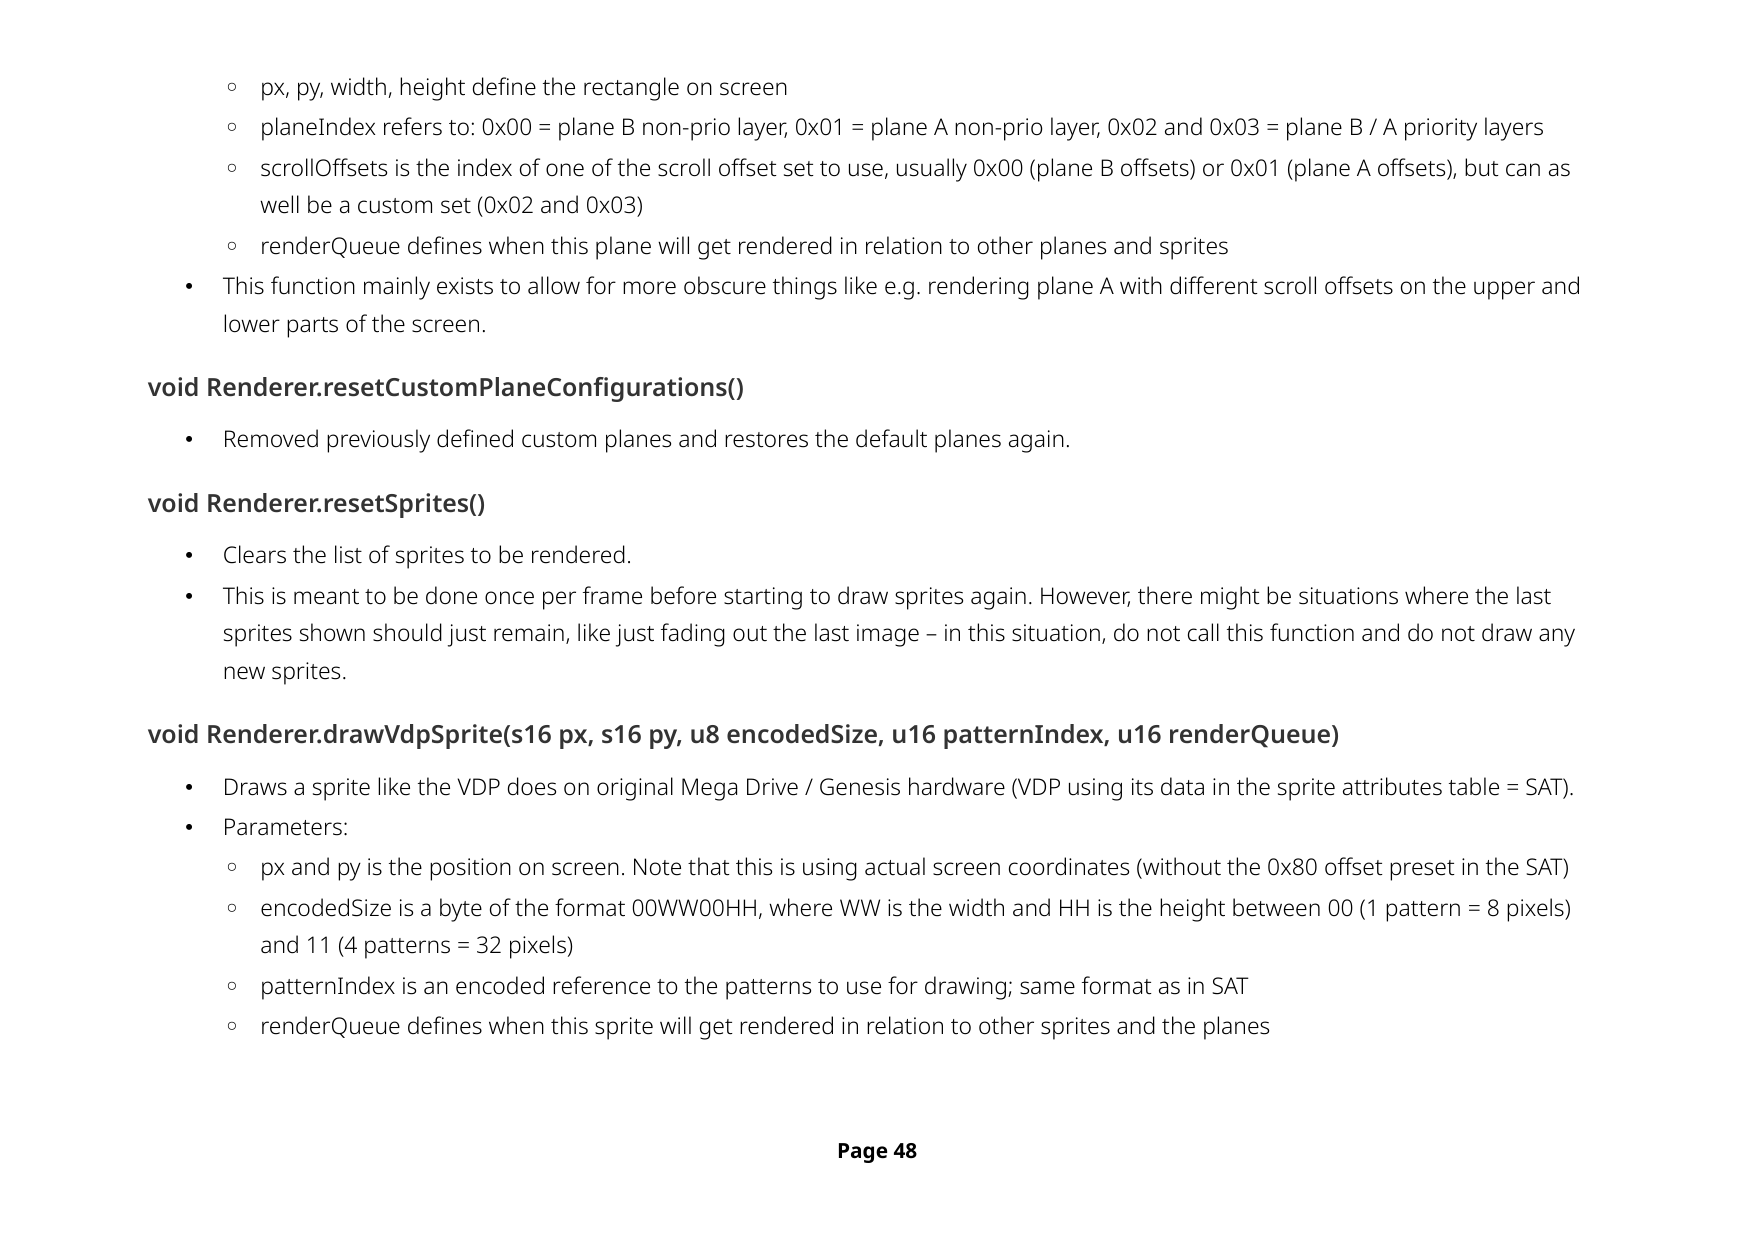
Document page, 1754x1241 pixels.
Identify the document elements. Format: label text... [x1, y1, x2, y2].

subtitle void Renderer.drawVdpSprite(s16 px, s16 py, u8 encodedSize, u16 patternIndex, u16 renderQueue) [148, 717, 1606, 751]
list Clears the list of sprites to be rendered. [185, 539, 1606, 570]
list This function mainly exists to allow for more obscure things like e.g. rendering plane A with different scroll offsets on the upper and lower parts of the screen. [185, 270, 1606, 339]
list scrollOffsets is the index of one of the scroll offset set to use, usually 0x00 (plane B offsets) or 0x01 (plane A offsets), but can as well be a custom set (0x02 and 0x03) [223, 152, 1606, 220]
list renderQueue defines when this sprite will get rendered in relation to other sprites and the planes [223, 1010, 1606, 1041]
list Parameters: [185, 811, 1606, 842]
subtitle void Renderer.resetSprites() [148, 486, 1606, 520]
list px and py is the position on screen. Note that this is using actual screen coordinates (without the 0x80 offset preset in the SAT) [223, 851, 1606, 882]
list This is meant to be done once per frame before starting to draw sprites again. However, there might be situations where the last sprites shown should just remain, like just fading out the last image – in this situation, do not call this function and do not draw any new sprites. [185, 579, 1606, 686]
list px, py, width, height define the rectangle on screen [223, 71, 1606, 102]
list renderQueue defines when this plane will get rendered in relation to other planes and sprites [223, 229, 1606, 261]
list patternIndex is an encoded reference to the patterns to use for drawing; same format as in SAT [223, 969, 1606, 1001]
list Removed previously defined custom planes and restores the default planes again. [185, 423, 1606, 454]
list planeIndex refers to: 0x00 = plane B non-prio layer, 0x01 = plane A non-prio layer, 0x02 and 0x03 = plane B / A priority layers [223, 111, 1606, 142]
list Draws a sprite like the VDP does on original Mega Drive / Genesis hardware (VDP using its data in the sprite attributes table = SAT). [185, 770, 1606, 802]
list encodedSize is a byte of the format 00WW00HH, where WW is the width and HH is the height between 00 (1 pattern = 8 pixels) and 11 (4 patterns = 32 pixels) [223, 892, 1606, 960]
subtitle void Renderer.resetCustomPlaneConfigurations() [148, 370, 1606, 404]
